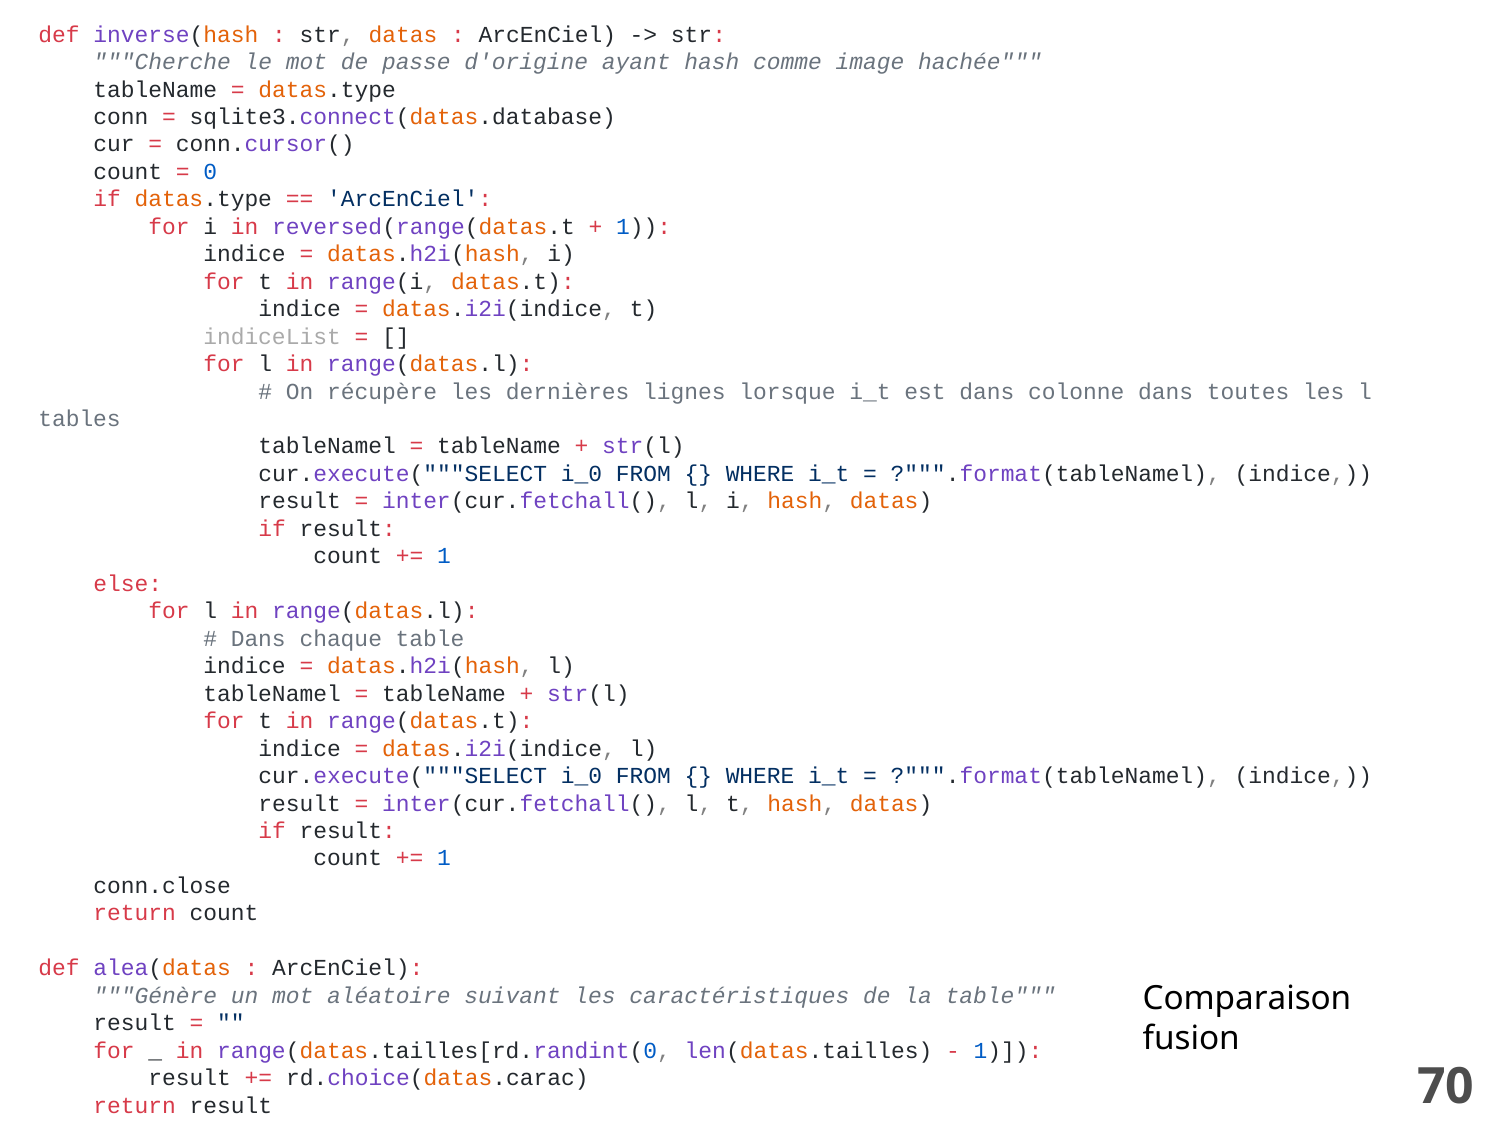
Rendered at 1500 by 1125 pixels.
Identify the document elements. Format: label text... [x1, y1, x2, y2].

text_box [1417, 1054, 1500, 1109]
text_box def inverse(hash : str, datas : ArcEnCiel) -> str: """Cherche le mot de passe d'origine ayant hash comme image hachée""" tableName = datas.type conn = sqlite3.connect(datas.database) cur = conn.cursor() count = 0 if datas.type == 'ArcEnCiel': for i in reversed(range(datas.t + 1)): indice = datas.h2i(hash, i) for t in range(i, datas.t): indice = datas.i2i(indice, t) indiceList = [] for l in range(datas.l): # On récupère les dernières lignes lorsque i_t est dans colonne dans toutes les l tables tableNamel = tableName + str(l) cur.execute("""SELECT i_0 FROM {} WHERE i_t = ?""".format(tableNamel), (indice,)) result = inter(cur.fetchall(), l, i, hash, datas) if result: count += 1 else: for l in range(datas.l): # Dans chaque table indice = datas.h2i(hash, l) tableNamel = tableName + str(l) for t in range(datas.t): indice = datas.i2i(indice, l) cur.execute("""SELECT i_0 FROM {} WHERE i_t = ?""".format(tableNamel), (indice,)) result = inter(cur.fetchall(), l, t, hash, datas) if result: count += 1 conn.close return count def alea(datas : ArcEnCiel): """Génère un mot aléatoire suivant les caractéristiques de la table""" result = "" for _ in range(datas.tailles[rd.randint(0, len(datas.tailles) - 1)]): result += rd.choice(datas.carac) return result [23, 11, 1477, 1125]
text_box Comparaison fusion [1127, 968, 1447, 1104]
